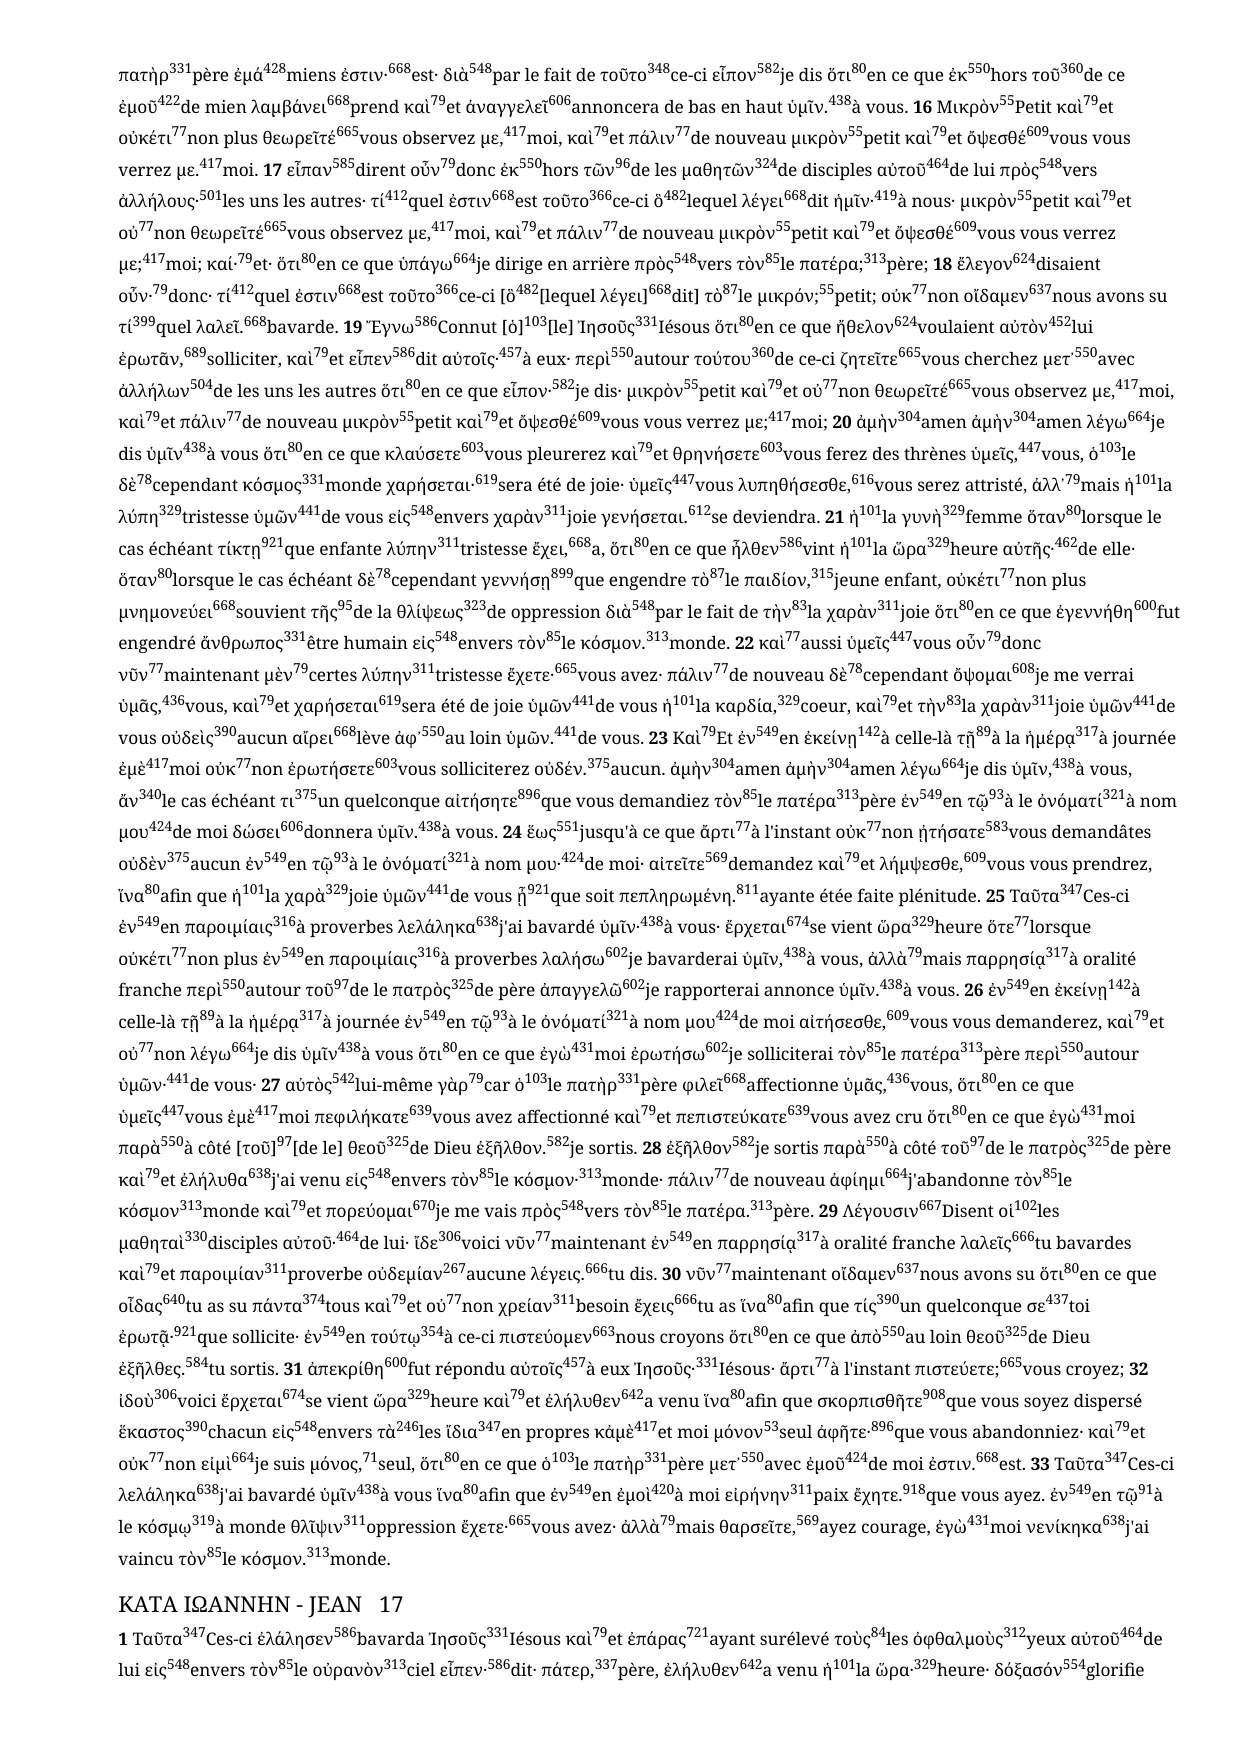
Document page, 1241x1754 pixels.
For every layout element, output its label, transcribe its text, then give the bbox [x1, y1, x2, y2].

text 1 Ταῦτα347Ces-ci λελάληκα638j'ai bavardé ὑμῖν438à vous ἵνα80afin que μὴ77ne pas σκανδαλισθῆτε.908que vous soyez scandalisé. 2 ἀποσυναγώγους52exclus des synagogues ποιήσουσιν605feront ὑμᾶς·436vous· ἀλλ᾽79mais ἔρχεται674se vient ὥρα329heure ἵνα80afin que πᾶς390tout ὁ364celui ἀποκτείνας721ayant tué catégoriquement ὑμᾶς436vous δόξῃ899que estime λατρείαν311adoration προσφέρειν689apporter τῷ91à le θεῷ.319à Dieu. 3 καὶ79et ταῦτα347ces-ci ποιήσουσιν605feront ὅτι80en ce que οὐκ77non ἔγνωσαν585connurent τὸν85le πατέρα313père οὐδὲ79non cependant ἐμέ.417moi. 4 ἀλλὰ79mais ταῦτα347ces-ci λελάληκα638j'ai bavardé ὑμῖν438à vous ἵνα80afin que ὅταν80lorsque le cas échéant ἔλθῃ899que vienne ἡ101la ὥρα329heure αὐτῶν465de eux μνημονεύητε918que vous souveniez αὐτῶν465de eux ὅτι80en ce que ἐγὼ431moi εἶπον582je dis ὑμῖν.438à vous. Ταῦτα347Ces-ci δὲ78cependant ὑμῖν438à vous ἐξ550hors ἀρχῆς323de origine οὐκ77non εἶπον,582je dis, ὅτι80en ce que μεθ᾽550avec ὑμῶν441de vous ἤμην.627je m'étais. 5 νῦν77maintenant δὲ78cependant ὑπάγω664je dirige en arrière πρὸς548vers τὸν346celui πέμψαντά707ayant mandé με,417moi, καὶ79et οὐδεὶς390aucun ἐξ550hors ὑμῶν441de vous ἐρωτᾷ668sollicite με·417moi· ποῦ77où? ὑπάγεις;666tu diriges en arrière; 6 ἀλλ᾽79mais ὅτι80en ce que ταῦτα347ces-ci λελάληκα638j'ai bavardé ὑμῖν438à vous ἡ101la λύπη329tristesse πεπλήρωκεν642a fait plénitude ὑμῶν441de vous τὴν83la καρδίαν.311coeur. 7 ἀλλ᾽79mais ἐγὼ431moi τὴν83la ἀλήθειαν311vérité λέγω664je dis ὑμῖν,438à vous, συμφέρει668est opportun ὑμῖν438à vous ἵνα80afin que ἐγὼ431moi ἀπέλθω.895que j'éloigne. ἐὰν80si le cas échéant γὰρ79car μὴ77ne pas ἀπέλθω,895que j'éloigne, ὁ103le παράκλητος331appelé à côté οὐκ77non ἐλεύσεται612se viendra πρὸς548vers ὑμᾶς·436vous· ἐὰν80si le cas échéant δὲ78cependant πορευθῶ,907que je sois allé, πέμψω602je manderai αὐτὸν452lui πρὸς548vers ὑμᾶς.436vous. 8 Καὶ79Et ἐλθὼν721ayant venu ἐκεῖνος364celui-là ἐλέγξει606réfutera τὸν85le κόσμον313monde περὶ550autour ἁμαρτίας323de faute καὶ79et περὶ550autour δικαιοσύνης323de justice καὶ79et περὶ550autour κρίσεως·323de jugement· 9 περὶ550autour ἁμαρτίας323de faute μέν,79certes, ὅτι80en ce que οὐ77non πιστεύουσιν667croient εἰς548envers ἐμέ·417moi· 10 περὶ550autour δικαιοσύνης323de justice δέ,78cependant, ὅτι80en ce que πρὸς548vers τὸν85le πατέρα313père ὑπάγω664je dirige en arrière καὶ79et οὐκέτι77non plus θεωρεῖτέ665vous observez με·417moi· 11 περὶ550autour δὲ78cependant κρίσεως,323de jugement, ὅτι80en ce que ὁ103le ἄρχων331chef τοῦ97de le κόσμου325de monde τούτου150de celui-ci κέκριται.654a été jugé. 12 Ἔτι77Encore πολλὰ374nombreux ἔχω664j'ai ὑμῖν438à vous λέγειν,689dire, ἀλλ᾽79mais οὐ77non δύνασθε671vous vous pouvez βαστάζειν689mettre en charge ἄρτι·77à l'instant· 13 ὅταν80lorsque le cas échéant δὲ78cependant ἔλθῃ899que vienne ἐκεῖνος,364celui-là, τὸ105le πνεῦμα333souffle τῆς95de la ἀληθείας,323de vérité, ὁδηγήσει606guidera en chemin ὑμᾶς436vous ἐν549en τῇ89à la ἀληθείᾳ317à vérité πάσῃ·273à toute· οὐ77non γὰρ79car λαλήσει606bavardera ἀφ᾽550au loin ἑαυτοῦ,537de lui-même, ἀλλ᾽79mais ὅσα481autant lesquels ἀκούσει606écoutera λαλήσει606bavardera καὶ79et τὰ347ces ἐρχόμενα850se venants ἀναγγελεῖ606annoncera de bas en haut ὑμῖν.438à vous. 14 ἐκεῖνος364celui-là ἐμὲ417moi δοξάσει,606glorifiera, ὅτι80en ce que ἐκ550hors τοῦ494de ce ἐμοῦ422de mien λήμψεται612se prendra καὶ79et ἀναγγελεῖ606annoncera de bas en haut ὑμῖν.438à vous. 15 πάντα391tous ὅσα481autant lesquels ἔχει668a ὁ103le πατὴρ331père ἐμά428miens ἐστιν·668est· διὰ548par le fait de τοῦτο348ce-ci εἶπον582je dis ὅτι80en ce que ἐκ550hors τοῦ360de ce ἐμοῦ422de mien λαμβάνει668prend καὶ79et ἀναγγελεῖ606annoncera de bas en haut ὑμῖν.438à vous. 16 Μικρὸν55Petit καὶ79et οὐκέτι77non plus θεωρεῖτέ665vous observez με,417moi, καὶ79et πάλιν77de nouveau μικρὸν55petit καὶ79et ὄψεσθέ609vous vous verrez με.417moi. 17 εἶπαν585dirent οὖν79donc ἐκ550hors τῶν96de les μαθητῶν324de disciples αὐτοῦ464de lui πρὸς548vers ἀλλήλους·501les uns les autres· τί412quel ἐστιν668est τοῦτο366ce-ci ὃ482lequel λέγει668dit ἡμῖν·419à nous· μικρὸν55petit καὶ79et οὐ77non θεωρεῖτέ665vous observez με,417moi, καὶ79et πάλιν77de nouveau μικρὸν55petit καὶ79et ὄψεσθέ609vous vous verrez με;417moi; καί·79et· ὅτι80en ce que ὑπάγω664je dirige en arrière πρὸς548vers τὸν85le πατέρα;313père; 18 ἔλεγον624disaient οὖν·79donc· τί412quel ἐστιν668est τοῦτο366ce-ci [ὃ482[lequel λέγει]668dit] τὸ87le μικρόν;55petit; οὐκ77non οἴδαμεν637nous avons su τί399quel λαλεῖ.668bavarde. 19 Ἔγνω586Connut [ὁ]103[le] Ἰησοῦς331Iésous ὅτι80en ce que ἤθελον624voulaient αὐτὸν452lui ἐρωτᾶν,689solliciter, καὶ79et εἶπεν586dit αὐτοῖς·457à eux· περὶ550autour τούτου360de ce-ci ζητεῖτε665vous cherchez μετ᾽550avec ἀλλήλων504de les uns les autres ὅτι80en ce que εἶπον·582je dis· μικρὸν55petit καὶ79et οὐ77non θεωρεῖτέ665vous observez με,417moi, καὶ79et πάλιν77de nouveau μικρὸν55petit καὶ79et ὄψεσθέ609vous vous verrez με;417moi; 20 ἀμὴν304amen ἀμὴν304amen λέγω664je dis ὑμῖν438à vous ὅτι80en ce que κλαύσετε603vous pleurerez καὶ79et θρηνήσετε603vous ferez des thrènes ὑμεῖς,447vous, ὁ103le δὲ78cependant κόσμος331monde χαρήσεται·619sera été de joie· ὑμεῖς447vous λυπηθήσεσθε,616vous serez attristé, ἀλλ᾽79mais ἡ101la λύπη329tristesse ὑμῶν441de vous εἰς548envers χαρὰν311joie γενήσεται.612se deviendra. 21 ἡ101la γυνὴ329femme ὅταν80lorsque le cas échéant τίκτῃ921que enfante λύπην311tristesse ἔχει,668a, ὅτι80en ce que ἦλθεν586vint ἡ101la ὥρα329heure αὐτῆς·462de elle· ὅταν80lorsque le cas échéant δὲ78cependant γεννήσῃ899que engendre τὸ87le παιδίον,315jeune enfant, οὐκέτι77non plus μνημονεύει668souvient τῆς95de la θλίψεως323de oppression διὰ548par le fait de τὴν83la χαρὰν311joie ὅτι80en ce que ἐγεννήθη600fut engendré ἄνθρωπος331être humain εἰς548envers τὸν85le κόσμον.313monde. 22 καὶ77aussi ὑμεῖς447vous οὖν79donc νῦν77maintenant μὲν79certes λύπην311tristesse ἔχετε·665vous avez· πάλιν77de nouveau δὲ78cependant ὄψομαι608je me verrai ὑμᾶς,436vous, καὶ79et χαρήσεται619sera été de joie ὑμῶν441de vous ἡ101la καρδία,329coeur, καὶ79et τὴν83la χαρὰν311joie ὑμῶν441de vous οὐδεὶς390aucun αἴρει668lève ἀφ᾽550au loin ὑμῶν.441de vous. 23 Καὶ79Et ἐν549en ἐκείνῃ142à celle-là τῇ89à la ἡμέρᾳ317à journée ἐμὲ417moi οὐκ77non ἐρωτήσετε603vous solliciterez οὐδέν.375aucun. ἀμὴν304amen ἀμὴν304amen λέγω664je dis ὑμῖν,438à vous, ἄν340le cas échéant τι375un quelconque αἰτήσητε896que vous demandiez τὸν85le πατέρα313père ἐν549en τῷ93à le ὀνόματί321à nom μου424de moi δώσει606donnera ὑμῖν.438à vous. 24 ἕως551jusqu'à ce que ἄρτι77à l'instant οὐκ77non ᾐτήσατε583vous demandâtes οὐδὲν375aucun ἐν549en τῷ93à le ὀνόματί321à nom μου·424de moi· αἰτεῖτε569demandez καὶ79et λήμψεσθε,609vous vous prendrez, ἵνα80afin que ἡ101la χαρὰ329joie ὑμῶν441de vous ᾖ921que soit πεπληρωμένη.811ayante étée faite plénitude. 25 Ταῦτα347Ces-ci ἐν549en παροιμίαις316à proverbes λελάληκα638j'ai bavardé ὑμῖν·438à vous· ἔρχεται674se vient ὥρα329heure ὅτε77lorsque οὐκέτι77non plus ἐν549en παροιμίαις316à proverbes λαλήσω602je bavarderai ὑμῖν,438à vous, ἀλλὰ79mais παρρησίᾳ317à oralité franche περὶ550autour τοῦ97de le πατρὸς325de père ἀπαγγελῶ602je rapporterai annonce ὑμῖν.438à vous. 26 ἐν549en ἐκείνῃ142à celle-là τῇ89à la ἡμέρᾳ317à journée ἐν549en τῷ93à le ὀνόματί321à nom μου424de moi αἰτήσεσθε,609vous vous demanderez, καὶ79et οὐ77non λέγω664je dis ὑμῖν438à vous ὅτι80en ce que ἐγὼ431moi ἐρωτήσω602je solliciterai τὸν85le πατέρα313père περὶ550autour ὑμῶν·441de vous· 27 αὐτὸς542lui-même γὰρ79car ὁ103le πατὴρ331père φιλεῖ668affectionne ὑμᾶς,436vous, ὅτι80en ce que ὑμεῖς447vous ἐμὲ417moi πεφιλήκατε639vous avez affectionné καὶ79et πεπιστεύκατε639vous avez cru ὅτι80en ce que ἐγὼ431moi παρὰ550à côté [τοῦ]97[de le] θεοῦ325de Dieu ἐξῆλθον.582je sortis. 28 ἐξῆλθον582je sortis παρὰ550à côté τοῦ97de le πατρὸς325de père καὶ79et ἐλήλυθα638j'ai venu εἰς548envers τὸν85le κόσμον·313monde· πάλιν77de nouveau ἀφίημι664j'abandonne τὸν85le κόσμον313monde καὶ79et πορεύομαι670je me vais πρὸς548vers τὸν85le πατέρα.313père. 29 Λέγουσιν667Disent οἱ102les μαθηταὶ330disciples αὐτοῦ·464de lui· ἴδε306voici νῦν77maintenant ἐν549en παρρησίᾳ317à oralité franche λαλεῖς666tu bavardes καὶ79et παροιμίαν311proverbe οὐδεμίαν267aucune λέγεις.666tu dis. 30 νῦν77maintenant οἴδαμεν637nous avons su ὅτι80en ce que οἶδας640tu as su πάντα374tous καὶ79et οὐ77non χρείαν311besoin ἔχεις666tu as ἵνα80afin que τίς390un quelconque σε437toi ἐρωτᾷ·921que sollicite· ἐν549en τούτῳ354à ce-ci πιστεύομεν663nous croyons ὅτι80en ce que ἀπὸ550au loin θεοῦ325de Dieu ἐξῆλθες.584tu sortis. 31 ἀπεκρίθη600fut répondu αὐτοῖς457à eux Ἰησοῦς·331Iésous· ἄρτι77à l'instant πιστεύετε;665vous croyez; 32 ἰδοὺ306voici ἔρχεται674se vient ὥρα329heure καὶ79et ἐλήλυθεν642a venu ἵνα80afin que σκορπισθῆτε908que vous soyez dispersé ἕκαστος390chacun εἰς548envers τὰ246les ἴδια347en propres κἀμὲ417et moi μόνον53seul ἀφῆτε·896que vous abandonniez· καὶ79et οὐκ77non εἰμὶ664je suis μόνος,71seul, ὅτι80en ce que ὁ103le πατὴρ331père μετ᾽550avec ἐμοῦ424de moi ἐστιν.668est. 33 Ταῦτα347Ces-ci λελάληκα638j'ai bavardé ὑμῖν438à vous ἵνα80afin que ἐν549en ἐμοὶ420à moi εἰρήνην311paix ἔχητε.918que vous ayez. ἐν549en τῷ91à le κόσμῳ319à monde θλῖψιν311oppression ἔχετε·665vous avez· ἀλλὰ79mais θαρσεῖτε,569ayez courage, ἐγὼ431moi νενίκηκα638j'ai vaincu τὸν85le κόσμον.313monde. [118, 59, 1181, 1570]
text ΚΑΤΑ ΙΩΑΝΝΗΝ - JEAN 17 [118, 1589, 1181, 1618]
